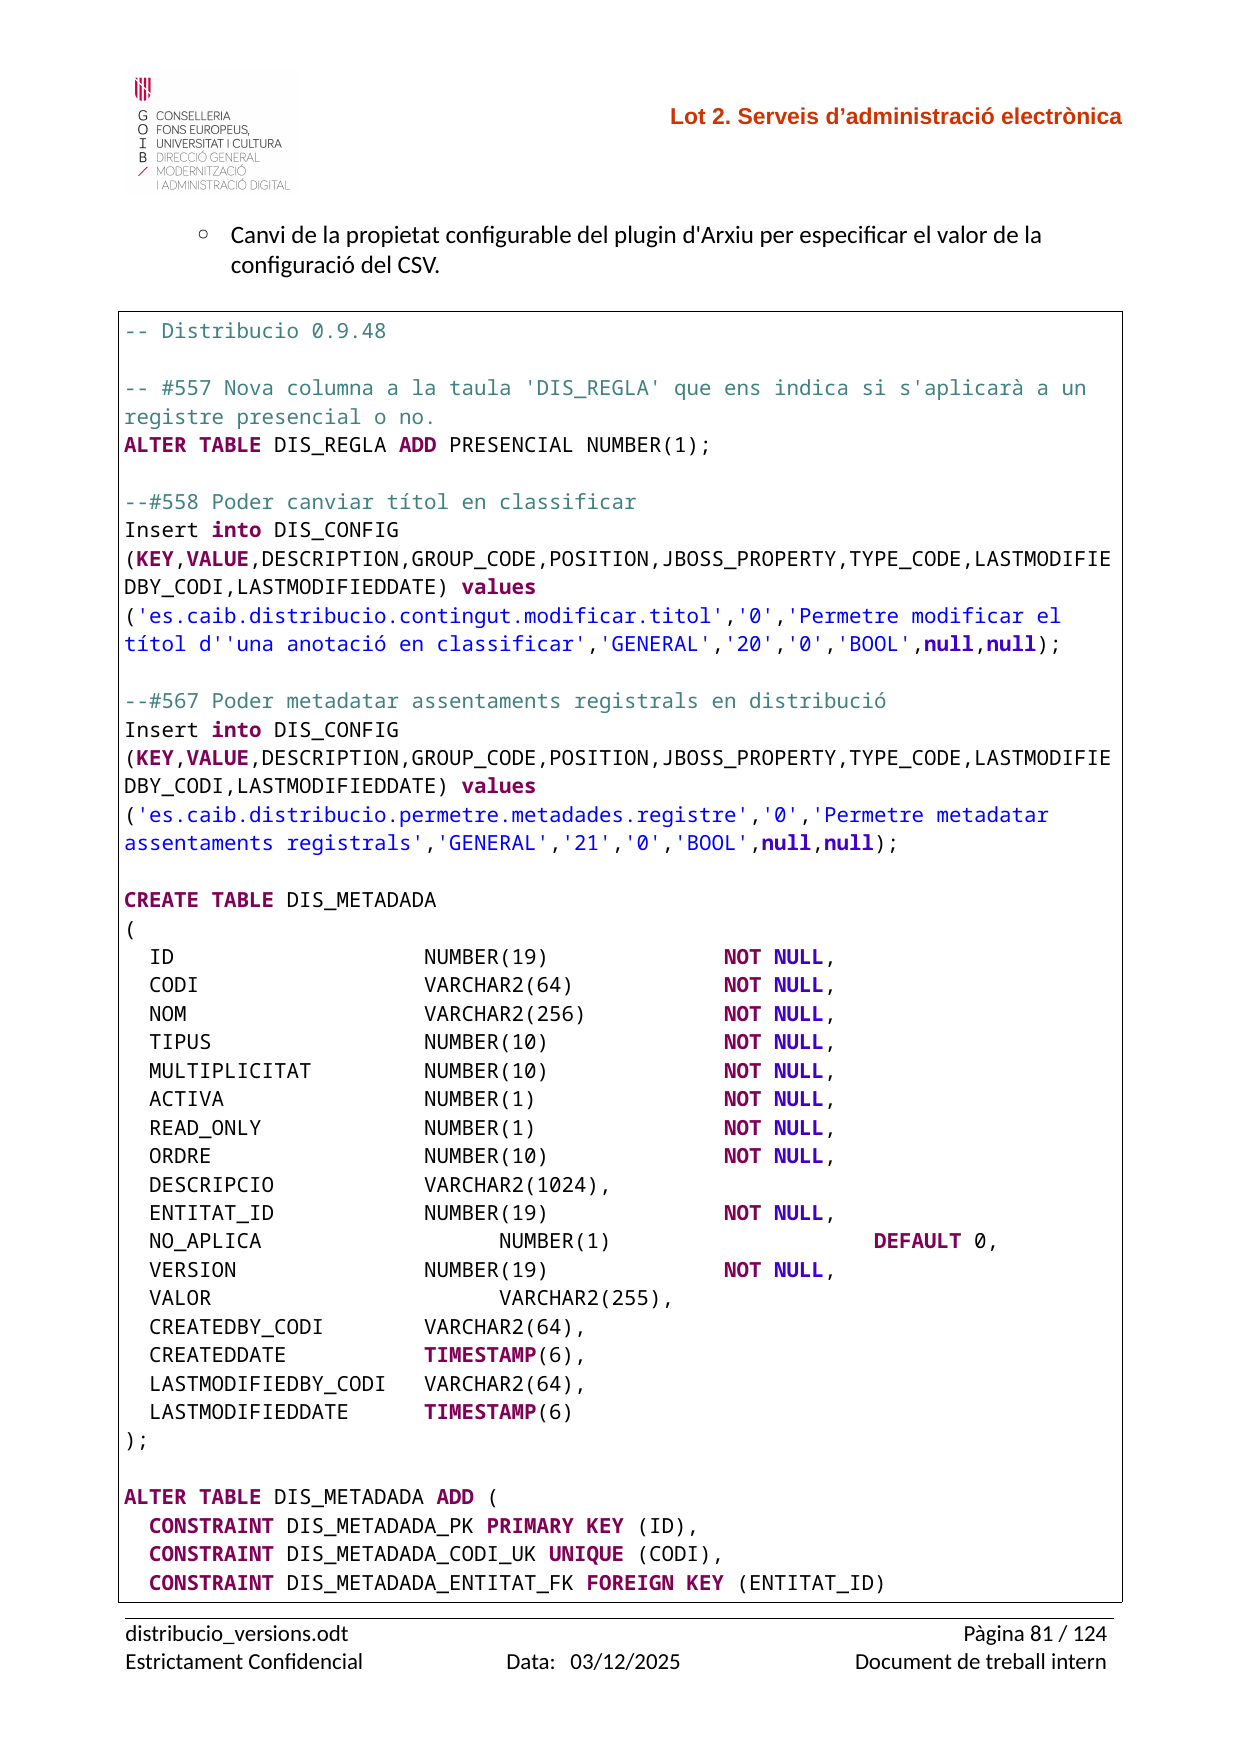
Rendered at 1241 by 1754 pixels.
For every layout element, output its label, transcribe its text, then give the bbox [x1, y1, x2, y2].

table_header -- Distribucio 0.9.48 -- #557 Nova columna a la taula 'DIS_REGLA' que ens indica si s'aplicarà a un registre presencial o no. ALTER TABLE DIS_REGLA ADD PRESENCIAL NUMBER(1); --#558 Poder canviar títol en classificar Insert into DIS_CONFIG (KEY,VALUE,DESCRIPTION,GROUP_CODE,POSITION,JBOSS_PROPERTY,TYPE_CODE,LASTMODIFIEDBY_CODI,LASTMODIFIEDDATE) values ('es.caib.distribucio.contingut.modificar.titol','0','Permetre modificar el títol d''una anotació en classificar','GENERAL','20','0','BOOL',null,null); --#567 Poder metadatar assentaments registrals en distribució Insert into DIS_CONFIG (KEY,VALUE,DESCRIPTION,GROUP_CODE,POSITION,JBOSS_PROPERTY,TYPE_CODE,LASTMODIFIEDBY_CODI,LASTMODIFIEDDATE) values ('es.caib.distribucio.permetre.metadades.registre','0','Permetre metadatar assentaments registrals','GENERAL','21','0','BOOL',null,null); CREATE TABLE DIS_METADADA ( ID NUMBER(19) NOT NULL, CODI VARCHAR2(64) NOT NULL, NOM VARCHAR2(256) NOT NULL, TIPUS NUMBER(10) NOT NULL, MULTIPLICITAT NUMBER(10) NOT NULL, ACTIVA NUMBER(1) NOT NULL, READ_ONLY NUMBER(1) NOT NULL, ORDRE NUMBER(10) NOT NULL, DESCRIPCIO VARCHAR2(1024), ENTITAT_ID NUMBER(19) NOT NULL, NO_APLICA NUMBER(1) DEFAULT 0, VERSION NUMBER(19) NOT NULL, VALOR VARCHAR2(255), CREATEDBY_CODI VARCHAR2(64), CREATEDDATE TIMESTAMP(6), LASTMODIFIEDBY_CODI VARCHAR2(64), LASTMODIFIEDDATE TIMESTAMP(6) ); ALTER TABLE DIS_METADADA ADD ( CONSTRAINT DIS_METADADA_PK PRIMARY KEY (ID), CONSTRAINT DIS_METADADA_CODI_UK UNIQUE (CODI), CONSTRAINT DIS_METADADA_ENTITAT_FK FOREIGN KEY (ENTITAT_ID) [119, 312, 1122, 1602]
list Canvi de la propietat configurable del plugin d'Arxiu per especificar el valor de la configuració del CSV. [193, 219, 1122, 280]
picture [126, 70, 299, 197]
